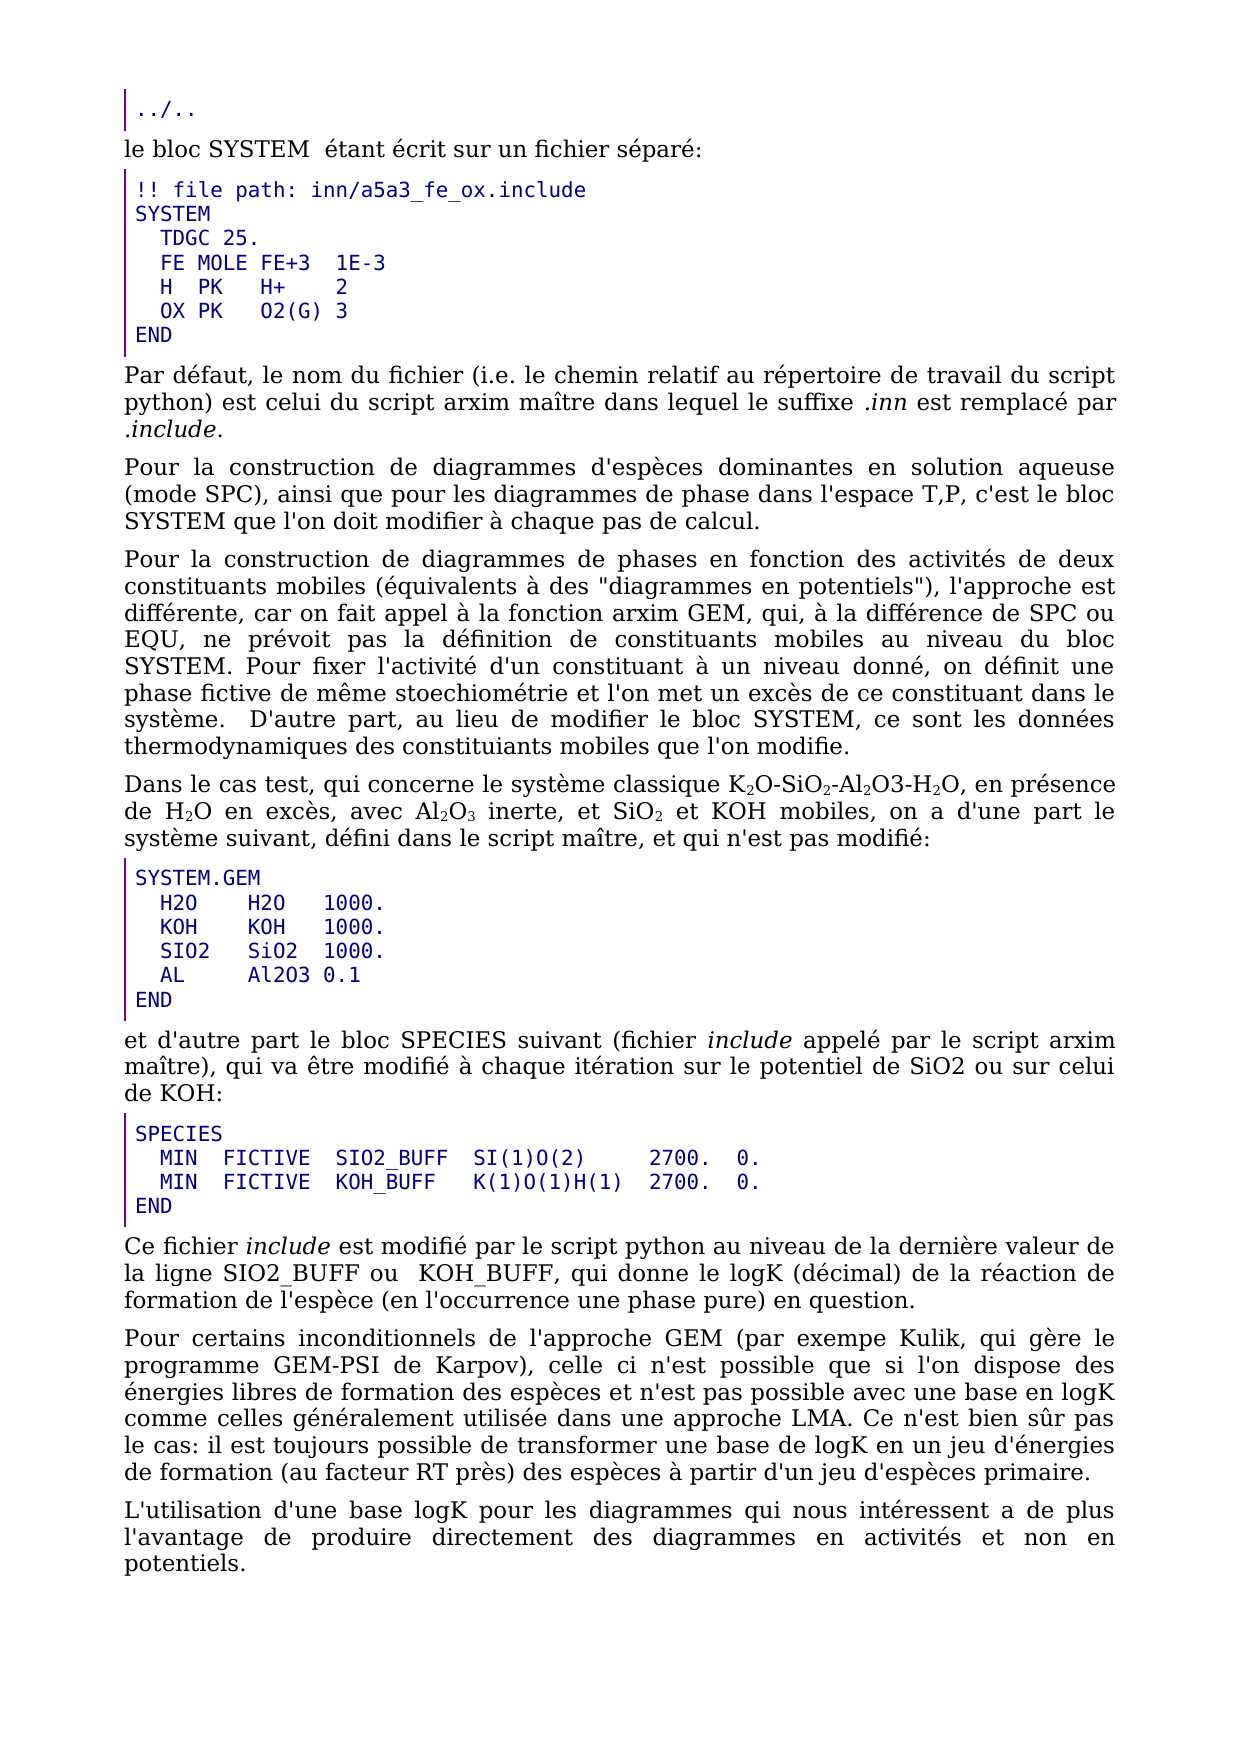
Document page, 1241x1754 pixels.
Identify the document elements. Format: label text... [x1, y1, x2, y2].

text Par défaut, le nom du fichier (i.e. le chemin relatif au répertoire de travail du script python) est celui du script arxim maître dans lequel le suffixe .inn est remplacé par .include. [124, 363, 1116, 443]
text SIO2 SiO2 1000. [126, 939, 1116, 963]
text MIN FICTIVE KOH_BUFF K(1)O(1)H(1) 2700. 0. [126, 1170, 1116, 1194]
text ../.. [124, 88, 1116, 131]
text OX PK O2(G) 3 [126, 299, 1116, 323]
text Pour certains inconditionnels de l'approche GEM (par exempe Kulik, qui gère le programme GEM-PSI de Karpov), celle ci n'est possible que si l'on dispose des énergies libres de formation des espèces et n'est pas possible avec une base en logK comme celles généralement utilisée dans une approche LMA. Ce n'est bien sûr pas le cas: il est toujours possible de transformer une base de logK en un jeu d'énergies de formation (au facteur RT près) des espèces à partir d'un jeu d'espèces primaire. [124, 1325, 1116, 1485]
text TDGC 25. [126, 226, 1116, 251]
text Dans le cas test, qui concerne le système classique K2O-SiO2-Al2O3-H2O, en présence de H2O en excès, avec Al2O3 inerte, et SiO2 et KOH mobiles, on a d'une part le système suivant, défini dans le script maître, et qui n'est pas modifié: [124, 772, 1116, 852]
text !! file path: inn/a5a3_fe_ox.include [126, 169, 1116, 202]
text FE MOLE FE+3 1E-3 [126, 251, 1116, 275]
text Ce fichier include est modifié par le script python au niveau de la dernière valeur de la ligne SIO2_BUFF ou KOH_BUFF, qui donne le logK (décimal) de la réaction de formation de l'espèce (en l'occurrence une phase pure) en question. [124, 1233, 1116, 1313]
text L'utilisation d'une base logK pour les diagrammes qui nous intéressent a de plus l'avantage de produire directement des diagrammes en activités et non en potentiels. [124, 1497, 1116, 1577]
text END [126, 1194, 1116, 1227]
text KOH KOH 1000. [126, 915, 1116, 939]
text H PK H+ 2 [126, 275, 1116, 299]
text le bloc SYSTEM étant écrit sur un fichier séparé: [124, 136, 1116, 163]
text AL Al2O3 0.1 [126, 963, 1116, 988]
text MIN FICTIVE SIO2_BUFF SI(1)O(2) 2700. 0. [126, 1146, 1116, 1170]
text Pour la construction de diagrammes de phases en fonction des activités de deux constituants mobiles (équivalents à des "diagrammes en potentiels"), l'approche est différente, car on fait appel à la fonction arxim GEM, qui, à la différence de SPC ou EQU, ne prévoit pas la définition de constituants mobiles au niveau du bloc SYSTEM. Pour fixer l'activité d'un constituant à un niveau donné, on définit une phase fictive de même stoechiométrie et l'on met un excès de ce constituant dans le système. D'autre part, au lieu de modifier le bloc SYSTEM, ce sont les données thermodynamiques des constituiants mobiles que l'on modifie. [124, 546, 1116, 760]
text SYSTEM [126, 202, 1116, 226]
text et d'autre part le bloc SPECIES suivant (fichier include appelé par le script arxim maître), qui va être modifié à chaque itération sur le potentiel de SiO2 ou sur celui de KOH: [124, 1027, 1116, 1107]
text Pour la construction de diagrammes d'espèces dominantes en solution aqueuse (mode SPC), ainsi que pour les diagrammes de phase dans l'espace T,P, c'est le bloc SYSTEM que l'on doit modifier à chaque pas de calcul. [124, 454, 1116, 534]
text END [126, 323, 1116, 357]
text SYSTEM.GEM [124, 857, 1116, 891]
text H2O H2O 1000. [126, 891, 1116, 915]
text END [126, 988, 1116, 1021]
text SPECIES [126, 1113, 1116, 1146]
